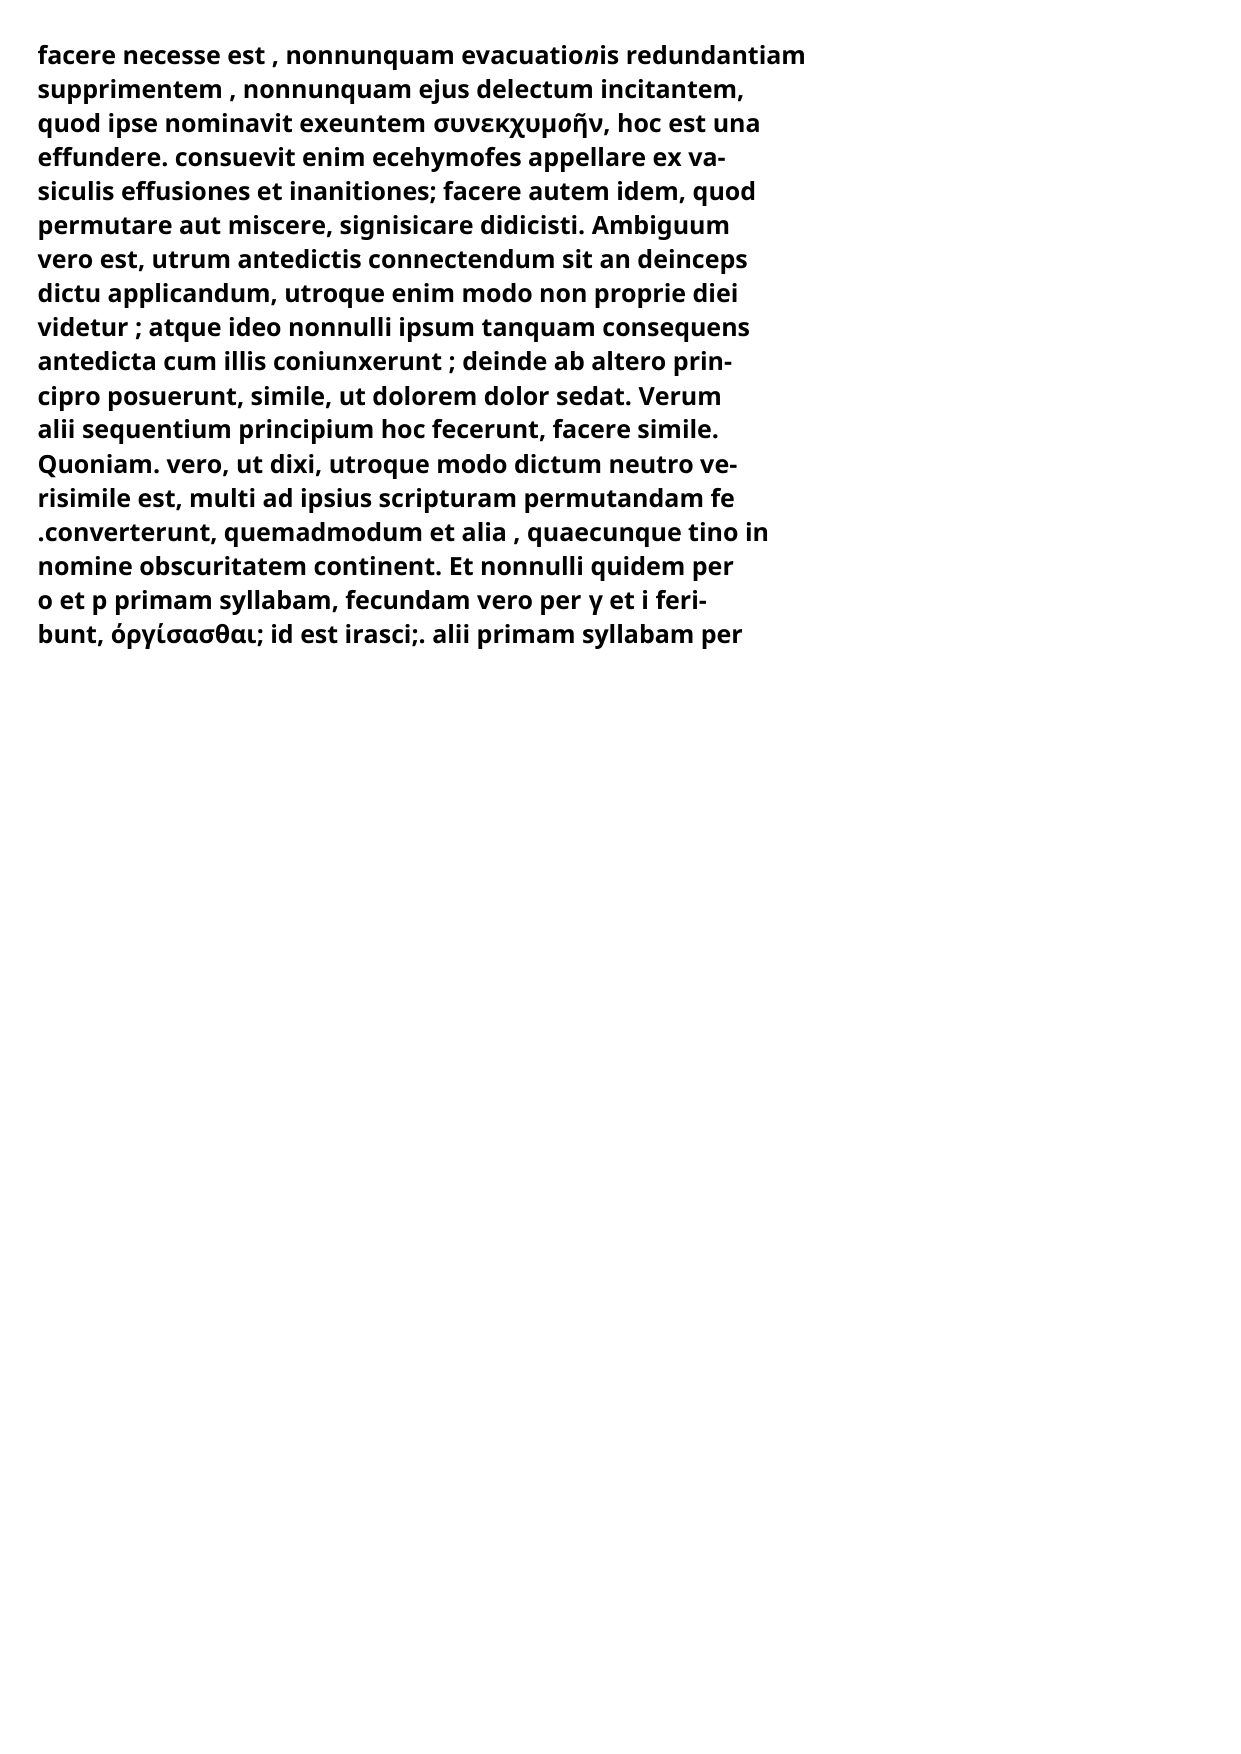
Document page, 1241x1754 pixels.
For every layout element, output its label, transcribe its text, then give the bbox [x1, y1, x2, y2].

text facere necesse est , nonnunquam evacuationis redundantiam supprimentem , nonnunquam ejus delectum incitantem, quod ipse nominavit exeuntem συνεκχυμοῆν, hoc est una effundere. consuevit enim ecehymofes appellare ex va- siculis effusiones et inanitiones; facere autem idem, quod permutare aut miscere, signisicare didicisti. Ambiguum vero est, utrum antedictis connectendum sit an deinceps dictu applicandum, utroque enim modo non proprie diei videtur ; atque ideo nonnulli ipsum tanquam consequens antedicta cum illis coniunxerunt ; deinde ab altero prin- cipro posuerunt, simile, ut dolorem dolor sedat. Verum alii sequentium principium hoc fecerunt, facere simile. Quoniam. vero, ut dixi, utroque modo dictum neutro ve- risimile est, multi ad ipsius scripturam permutandam fe .converterunt, quemadmodum et alia , quaecunque tino in nomine obscuritatem continent. Et nonnulli quidem per o et p primam syllabam, fecundam vero per γ et i feri- bunt, όργίσασθαι; id est irasci;. alii primam syllabam per [37, 37, 1203, 651]
